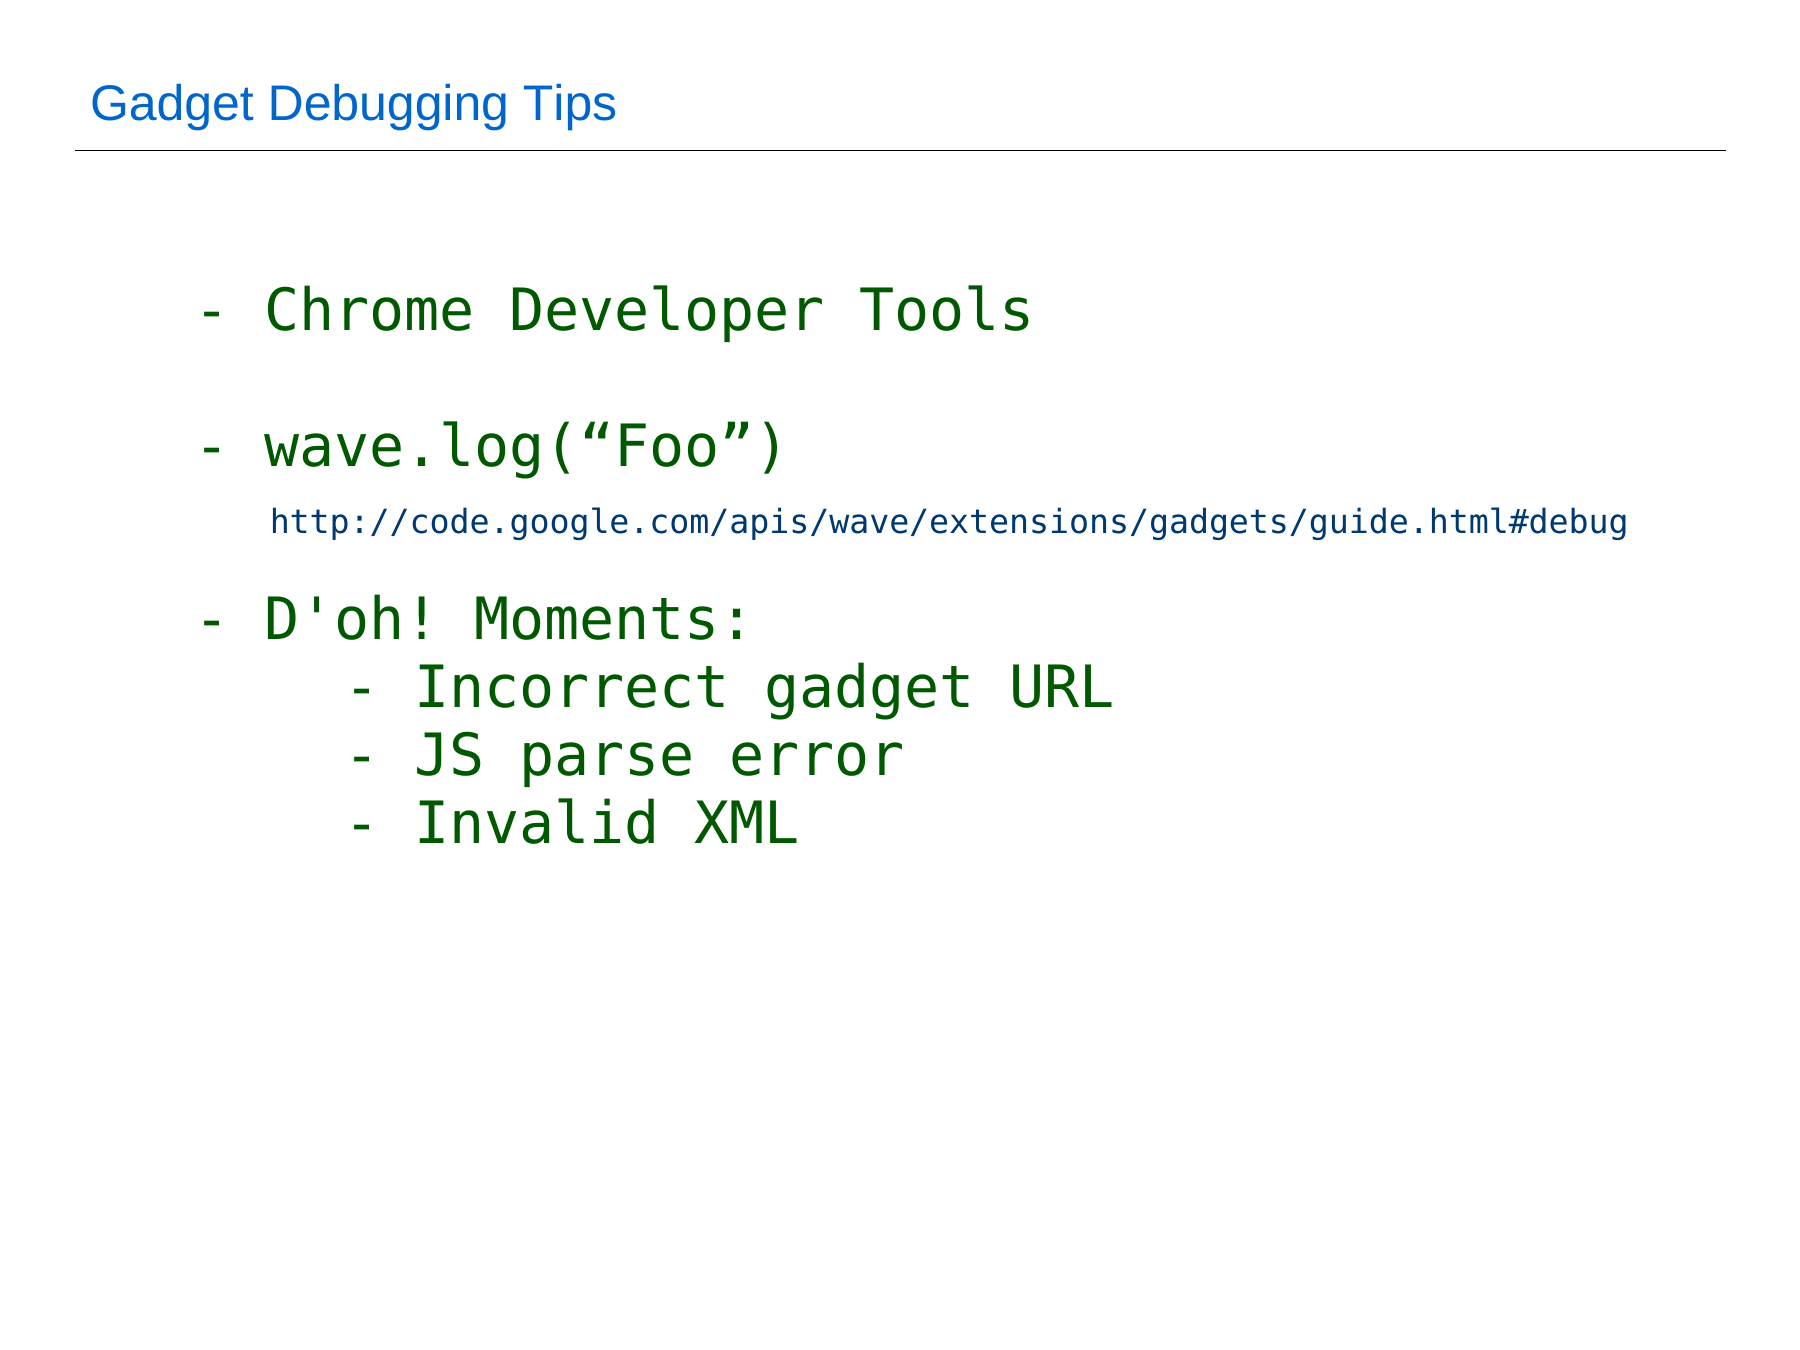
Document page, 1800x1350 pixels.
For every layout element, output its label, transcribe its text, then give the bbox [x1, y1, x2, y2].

title Gadget Debugging Tips [90, 61, 1710, 151]
text_box - Chrome Developer Tools - wave.log(“Foo”) http://code.google.com/apis/wave/extensions/gadgets/guide.html#debug - D'oh! Moments: - Incorrect gadget URL - JS parse error - Invalid XML [179, 269, 1800, 1081]
